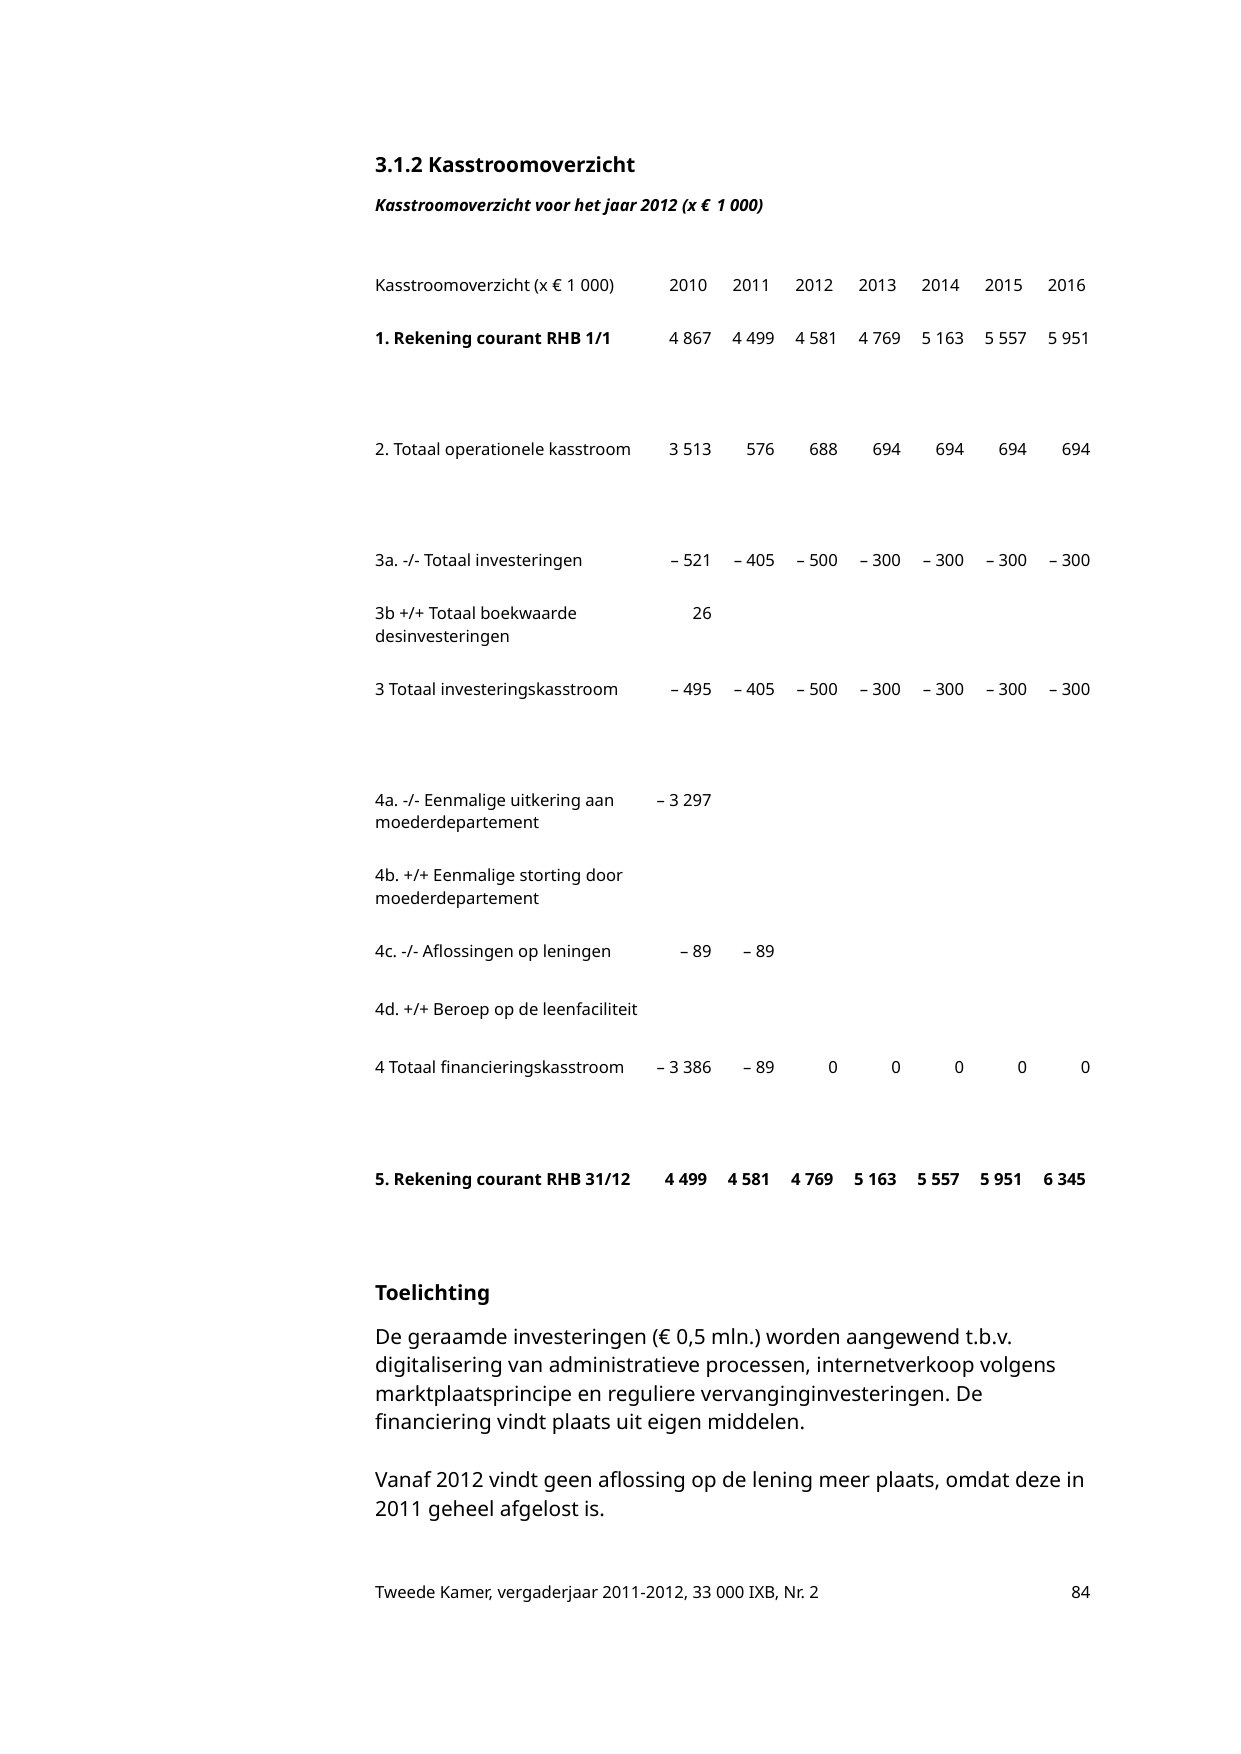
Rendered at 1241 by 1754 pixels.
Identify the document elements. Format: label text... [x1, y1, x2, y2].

table_cell [1027, 491, 1090, 549]
table_cell – 3 386 [648, 1056, 711, 1109]
table_cell 3a. -/- Totaal investeringen [375, 549, 648, 602]
table_cell 694 [838, 438, 901, 491]
table_header 2015 [964, 274, 1027, 327]
table_cell – 89 [648, 939, 711, 998]
table_cell – 405 [711, 549, 774, 602]
table_header 2016 [1027, 274, 1090, 327]
table_cell [648, 1109, 711, 1167]
table_header 2013 [838, 274, 901, 327]
table_cell – 495 [648, 677, 711, 730]
table_cell 3 Totaal investeringskasstroom [375, 677, 648, 730]
table_cell [775, 730, 838, 788]
table_cell 694 [901, 438, 964, 491]
table_cell 5 163 [838, 1167, 901, 1220]
table_cell 0 [1027, 1056, 1090, 1109]
table_cell [901, 602, 964, 677]
table_cell [775, 998, 838, 1056]
table_cell 576 [711, 438, 774, 491]
text 3.1.2 Kasstroomoverzicht [375, 150, 1090, 178]
table_cell 5 951 [964, 1167, 1027, 1220]
table_cell 0 [901, 1056, 964, 1109]
table_cell 2. Totaal operationele kasstroom [375, 438, 648, 491]
table_cell [964, 1109, 1027, 1167]
table_cell [901, 788, 964, 864]
table_cell [711, 730, 774, 788]
table_cell 3b +/+ Totaal boekwaarde desinvesteringen [375, 602, 648, 677]
table_cell 0 [964, 1056, 1027, 1109]
table_cell – 521 [648, 549, 711, 602]
table_cell – 500 [775, 677, 838, 730]
table_cell – 405 [711, 677, 774, 730]
table_cell [648, 380, 711, 438]
table_cell [1027, 998, 1090, 1056]
table_cell 5 557 [901, 1167, 964, 1220]
table_cell 5 951 [1027, 327, 1090, 379]
table_cell – 300 [838, 677, 901, 730]
table_cell [964, 788, 1027, 864]
table_cell – 3 297 [648, 788, 711, 864]
table_cell 694 [964, 438, 1027, 491]
table_cell 694 [1027, 438, 1090, 491]
table_cell [901, 864, 964, 939]
table_cell 4d. +/+ Beroep op de leenfaciliteit [375, 998, 648, 1056]
table_cell [1027, 730, 1090, 788]
table_cell [648, 998, 711, 1056]
table_cell – 300 [1027, 549, 1090, 602]
table_cell [1027, 1109, 1090, 1167]
table_cell 4 769 [838, 327, 901, 379]
table_cell [775, 788, 838, 864]
table_header 2012 [775, 274, 838, 327]
table_cell [838, 380, 901, 438]
table_cell [1027, 380, 1090, 438]
text Kasstroomoverzicht voor het jaar 2012 (x € 1 000) [375, 193, 1090, 216]
table_cell – 300 [964, 677, 1027, 730]
table_cell [775, 380, 838, 438]
table_cell [648, 491, 711, 549]
table_cell 26 [648, 602, 711, 677]
table_cell 6 345 [1027, 1167, 1090, 1220]
table_cell – 89 [711, 939, 774, 998]
table_cell [901, 1109, 964, 1167]
table_cell [838, 602, 901, 677]
table_cell [838, 939, 901, 998]
table_cell [964, 730, 1027, 788]
table_cell [964, 380, 1027, 438]
table_cell – 300 [901, 549, 964, 602]
table_cell [711, 864, 774, 939]
table_cell [901, 491, 964, 549]
table_cell 4c. -/- Aflossingen op leningen [375, 939, 648, 998]
table_cell 4 581 [711, 1167, 774, 1220]
table_cell [838, 998, 901, 1056]
table_cell [838, 1109, 901, 1167]
table_cell [838, 864, 901, 939]
table_cell [964, 998, 1027, 1056]
table_cell [375, 380, 648, 438]
table_cell – 500 [775, 549, 838, 602]
table_header 2014 [901, 274, 964, 327]
table_cell 4 499 [648, 1167, 711, 1220]
table_cell [711, 602, 774, 677]
table_header Kasstroomoverzicht (x € 1 000) [375, 274, 648, 327]
table_cell 4b. +/+ Eenmalige storting door moederdepartement [375, 864, 648, 939]
table_header 2010 [648, 274, 711, 327]
table_cell [775, 1109, 838, 1167]
table_cell [775, 491, 838, 549]
table_cell 1. Rekening courant RHB 1/1 [375, 327, 648, 379]
table_cell [375, 491, 648, 549]
text Toelichting [375, 1278, 1090, 1307]
text Vanaf 2012 vindt geen aflossing op de lening meer plaats, omdat deze in 2011 geheel afgelost is. [375, 1466, 1090, 1522]
table_cell – 300 [901, 677, 964, 730]
table_cell 5. Rekening courant RHB 31/12 [375, 1167, 648, 1220]
table_cell 5 163 [901, 327, 964, 379]
table_cell [901, 380, 964, 438]
table_cell [648, 864, 711, 939]
table_cell [901, 998, 964, 1056]
table_cell [775, 602, 838, 677]
table_cell [838, 491, 901, 549]
table_cell [775, 939, 838, 998]
table_cell – 89 [711, 1056, 774, 1109]
table_cell [711, 1109, 774, 1167]
table_cell 0 [775, 1056, 838, 1109]
table_cell [1027, 602, 1090, 677]
table_cell [775, 864, 838, 939]
table_cell – 300 [964, 549, 1027, 602]
table_cell [964, 491, 1027, 549]
table_cell 0 [838, 1056, 901, 1109]
table_cell [964, 864, 1027, 939]
table_cell [375, 1109, 648, 1167]
table_cell [375, 730, 648, 788]
table_cell [964, 602, 1027, 677]
table_cell [711, 491, 774, 549]
table_cell 4 581 [775, 327, 838, 379]
table_cell [838, 788, 901, 864]
table_cell [964, 939, 1027, 998]
table_cell – 300 [1027, 677, 1090, 730]
table_cell 3 513 [648, 438, 711, 491]
table_cell 4 499 [711, 327, 774, 379]
table_header 2011 [711, 274, 774, 327]
table_cell [711, 998, 774, 1056]
table_cell [901, 730, 964, 788]
table_cell – 300 [838, 549, 901, 602]
table_cell 4 769 [775, 1167, 838, 1220]
table_cell [1027, 788, 1090, 864]
table_cell 688 [775, 438, 838, 491]
text De geraamde investeringen (€ 0,5 mln.) worden aangewend t.b.v. digitalisering van administratieve processen, internetverkoop volgens marktplaatsprincipe en reguliere vervanginginvesteringen. De financiering vindt plaats uit eigen middelen. [375, 1322, 1090, 1436]
table_cell [648, 730, 711, 788]
table_cell 5 557 [964, 327, 1027, 379]
table_cell 4 867 [648, 327, 711, 379]
table_cell 4a. -/- Eenmalige uitkering aan moederdepartement [375, 788, 648, 864]
table_cell [1027, 864, 1090, 939]
table_cell [1027, 939, 1090, 998]
table_cell [901, 939, 964, 998]
table_cell [838, 730, 901, 788]
table_cell [711, 380, 774, 438]
table_cell [711, 788, 774, 864]
table_cell 4 Totaal financieringskasstroom [375, 1056, 648, 1109]
